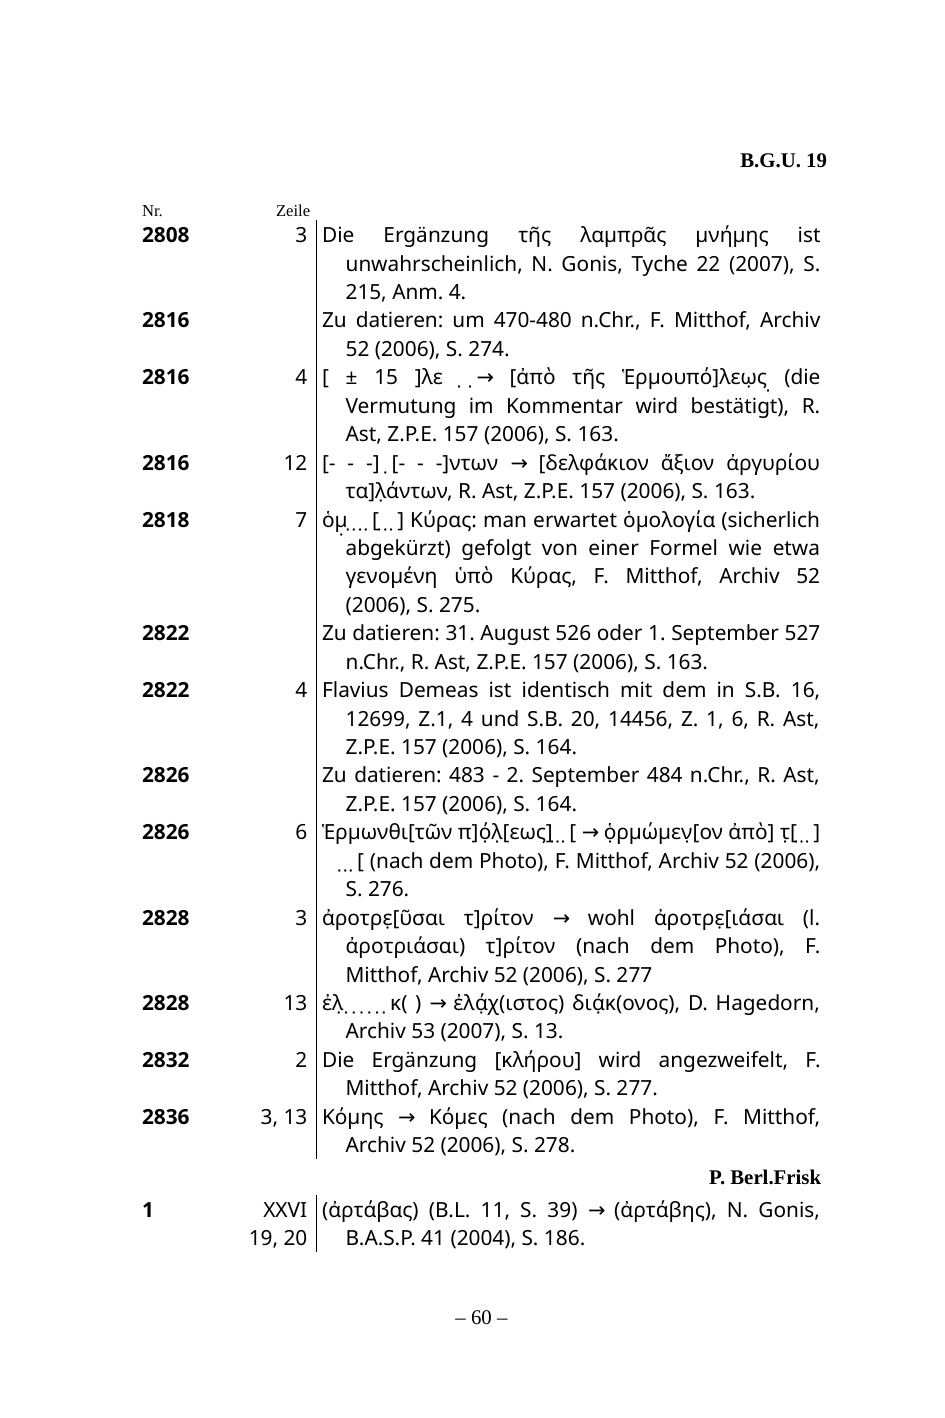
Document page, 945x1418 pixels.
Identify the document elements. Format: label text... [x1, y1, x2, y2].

table_cell 13 [224, 988, 316, 1045]
table_cell Κόμης → Κόμες (nach dem Photo), F. Mitthof, Archiv 52 (2006), S. 278. [317, 1102, 827, 1159]
table_cell ἐλ̣ ̣ ̣ ̣ ̣ ̣ ̣κ( ) → ἐλά̣χ(ιστος) διά̣κ(ονος), D. Hagedorn, Archiv 53 (2007), S. 13. [317, 988, 827, 1045]
table_cell 2808 [136, 220, 224, 306]
table_cell 2822 [136, 619, 224, 675]
table_cell Die Ergänzung [κλήρου] wird angezweifelt, F. Mitthof, Archiv 52 (2006), S. 277. [317, 1045, 827, 1102]
table_cell [224, 619, 316, 675]
table_cell ἀροτρε̣[ῦσαι τ]ρίτον → wohl ἀροτρε̣[ιάσαι (l. ἀροτριάσαι) τ]ρίτον (nach dem Photo), F. Mitthof, Archiv 52 (2006), S. 277 [317, 903, 827, 988]
table_cell 2816 [136, 448, 224, 505]
table_cell [136, 1159, 224, 1195]
table_cell 1 [136, 1195, 224, 1252]
table_cell Zu datieren: um 470-480 n.Chr., F. Mitthof, Archiv 52 (2006), S. 274. [317, 306, 827, 362]
table_header Zeile [224, 201, 316, 220]
table_cell 2828 [136, 988, 224, 1045]
table_cell Die Ergänzung τῆς λαμπρᾶς μνήμης ist unwahrscheinlich, N. Gonis, Tyche 22 (2007), S. 215, Anm. 4. [317, 220, 827, 306]
table_cell [224, 761, 316, 817]
table_cell Zu datieren: 483 - 2. September 484 n.Chr., R. Ast, Z.P.E. 157 (2006), S. 164. [317, 761, 827, 817]
table_cell 2826 [136, 818, 224, 903]
table_cell Zu datieren: 31. August 526 oder 1. September 527 n.Chr., R. Ast, Z.P.E. 157 (2006), S. 163. [317, 619, 827, 675]
table_header [316, 201, 827, 220]
table_cell 6 [224, 818, 316, 903]
table_cell 2832 [136, 1045, 224, 1102]
table_cell 2836 [136, 1102, 224, 1159]
table_cell Ἑρμωνθι[τῶν π]ό̣λ̣[εως] ̣ ̣ ̣[ → ὁ̣ρμώμεν̣[ον ἀπὸ] τ̣[ ̣ ̣ ̣] ̣ ̣ ̣[ (nach dem Photo), F. Mitthof, Archiv 52 (2006), S. 276. [317, 818, 827, 903]
table_cell [224, 306, 316, 362]
table_cell 4 [224, 363, 316, 448]
table_cell 2816 [136, 306, 224, 362]
table_cell Flavius Demeas ist identisch mit dem in S.B. 16, 12699, Z.1, 4 und S.B. 20, 14456, Z. 1, 6, R. Ast, Z.P.E. 157 (2006), S. 164. [317, 675, 827, 761]
table_cell (ἀρτάβας) (B.L. 11, S. 39) → (ἀρτάβης), N. Gonis, B.A.S.P. 41 (2004), S. 186. [317, 1195, 827, 1252]
table_cell 2828 [136, 903, 224, 988]
table_cell 2 [224, 1045, 316, 1102]
table_cell 2822 [136, 675, 224, 761]
table_cell 2816 [136, 363, 224, 448]
table_cell 7 [224, 505, 316, 618]
table_cell 3, 13 [224, 1102, 316, 1159]
table_header Nr. [136, 201, 224, 220]
table_cell 12 [224, 448, 316, 505]
table_cell 3 [224, 903, 316, 988]
table_cell [- - -] ̣[- - -]ντων → [δελφάκιον ἄξιον ἀργυρίου τα]λ̣άντων, R. Ast, Z.P.E. 157 (2006), S. 163. [317, 448, 827, 505]
table_cell P. Berl.Frisk [316, 1159, 827, 1195]
table_cell XXVI 19, 20 [224, 1195, 316, 1252]
table_cell 4 [224, 675, 316, 761]
table_cell [ ± 15 ]λε ̣ ̣→ [ἀπὸ τῆς Ἑρμουπό]λεω̣ς̣ (die Vermutung im Kommentar wird bestätigt), R. Ast, Z.P.E. 157 (2006), S. 163. [317, 363, 827, 448]
table_cell ὁμ̣ ̣ ̣ ̣ ̣[ ̣ ̣ ̣] Κύρας: man erwartet ὁμολογία (sicherlich abgekürzt) gefolgt von einer Formel wie etwa γενομένη ὑπὸ Κύρας, F. Mitthof, Archiv 52 (2006), S. 275. [317, 505, 827, 618]
table_cell 3 [224, 220, 316, 306]
table_cell 2826 [136, 761, 224, 817]
table_cell 2818 [136, 505, 224, 618]
table_cell [224, 1159, 316, 1195]
